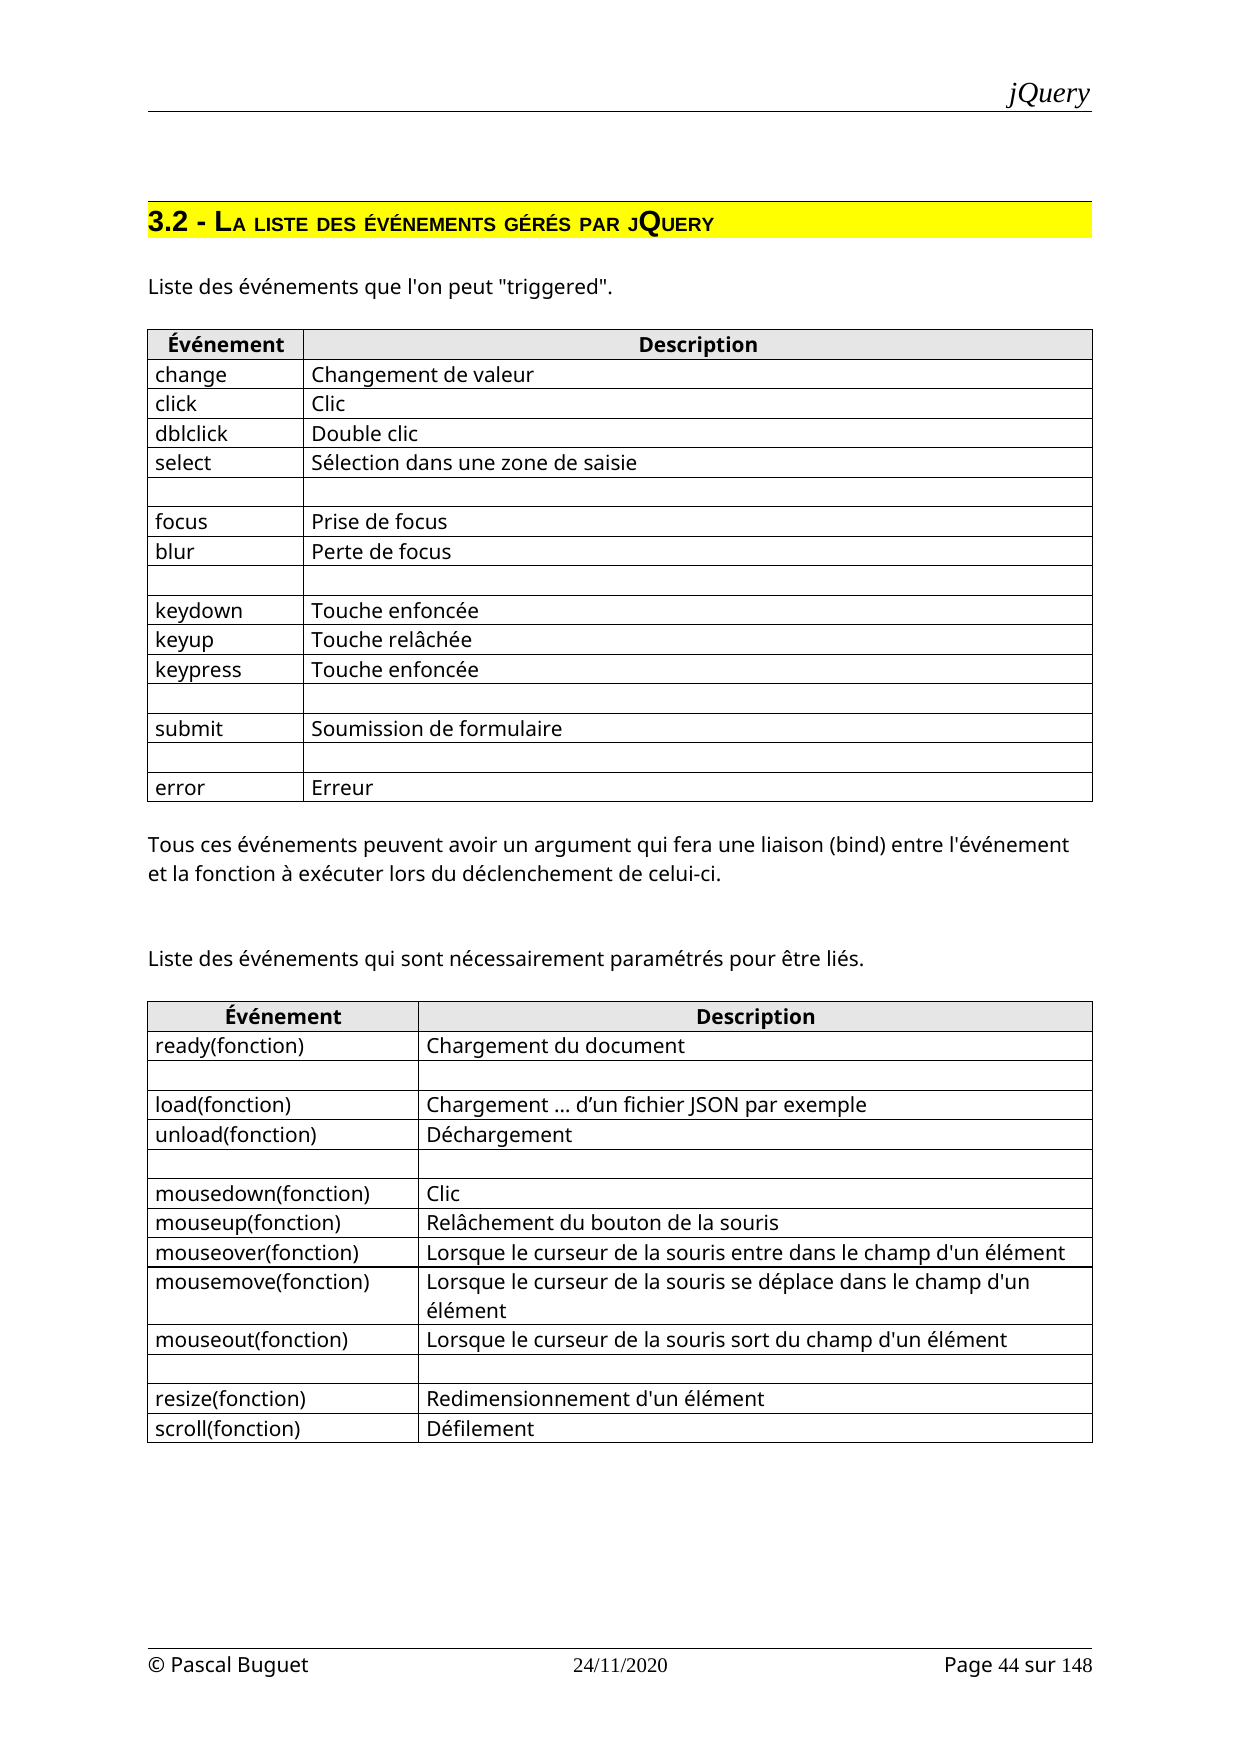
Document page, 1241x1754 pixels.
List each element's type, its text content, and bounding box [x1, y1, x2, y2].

text Tous ces événements peuvent avoir un argument qui fera une liaison (bind) entre l'événement et la fonction à exécuter lors du déclenchement de celui-ci. [148, 831, 1092, 887]
table_cell Lorsque le curseur de la souris entre dans le champ d'un élément [419, 1238, 1092, 1266]
table_cell submit [148, 714, 303, 742]
table_header Événement [148, 1002, 418, 1031]
table_cell [148, 566, 303, 595]
table_cell [148, 478, 303, 506]
table_cell Clic [304, 389, 1092, 418]
table_cell Touche enfoncée [304, 655, 1092, 683]
table_cell scroll(fonction) [148, 1414, 418, 1442]
table_cell Touche enfoncée [304, 596, 1092, 624]
table_cell keypress [148, 655, 303, 683]
table_cell error [148, 773, 303, 801]
subtitle - La liste des événements gérés par jQuery [148, 202, 1092, 238]
table_cell [304, 743, 1092, 772]
table_cell [148, 1355, 418, 1383]
table_cell Chargement du document [419, 1032, 1092, 1060]
table_cell Changement de valeur [304, 360, 1092, 388]
table_cell [304, 566, 1092, 595]
table_cell [304, 478, 1092, 506]
table_cell [148, 743, 303, 772]
table_cell mousedown(fonction) [148, 1179, 418, 1207]
table_cell [148, 684, 303, 713]
table_cell Erreur [304, 773, 1092, 801]
table_cell [419, 1061, 1092, 1089]
table_cell [304, 684, 1092, 713]
text Liste des événements qui sont nécessairement paramétrés pour être liés. [148, 944, 1092, 973]
table_cell click [148, 389, 303, 418]
table_cell ready(fonction) [148, 1032, 418, 1060]
table_cell Soumission de formulaire [304, 714, 1092, 742]
table_cell Relâchement du bouton de la souris [419, 1209, 1092, 1237]
table_header Description [304, 330, 1092, 359]
table_header Événement [148, 330, 303, 359]
table_cell focus [148, 507, 303, 536]
table_cell Lorsque le curseur de la souris sort du champ d'un élément [419, 1325, 1092, 1354]
table_cell [148, 1150, 418, 1178]
table_cell change [148, 360, 303, 388]
table_cell unload(fonction) [148, 1120, 418, 1148]
table_cell Chargement … d’un fichier JSON par exemple [419, 1091, 1092, 1119]
table_cell dblclick [148, 419, 303, 447]
table_cell Défilement [419, 1414, 1092, 1442]
table_cell Prise de focus [304, 507, 1092, 536]
table_cell Lorsque le curseur de la souris se déplace dans le champ d'un élément [419, 1268, 1092, 1324]
table_cell keydown [148, 596, 303, 624]
table_cell Perte de focus [304, 537, 1092, 565]
table_cell load(fonction) [148, 1091, 418, 1119]
table_cell Sélection dans une zone de saisie [304, 448, 1092, 477]
table_cell Redimensionnement d'un élément [419, 1384, 1092, 1413]
table_cell select [148, 448, 303, 477]
table_cell [419, 1150, 1092, 1178]
table_cell mouseout(fonction) [148, 1325, 418, 1354]
table_cell mouseover(fonction) [148, 1238, 418, 1266]
table_cell mouseup(fonction) [148, 1209, 418, 1237]
table_cell Touche relâchée [304, 625, 1092, 654]
text Liste des événements que l'on peut "triggered". [148, 272, 1092, 301]
table_cell [419, 1355, 1092, 1383]
table_cell keyup [148, 625, 303, 654]
table_cell mousemove(fonction) [148, 1268, 418, 1324]
table_cell Double clic [304, 419, 1092, 447]
table_cell resize(fonction) [148, 1384, 418, 1413]
table_cell Clic [419, 1179, 1092, 1207]
table_cell blur [148, 537, 303, 565]
table_header Description [419, 1002, 1092, 1031]
table_cell [148, 1061, 418, 1089]
table_cell Déchargement [419, 1120, 1092, 1148]
